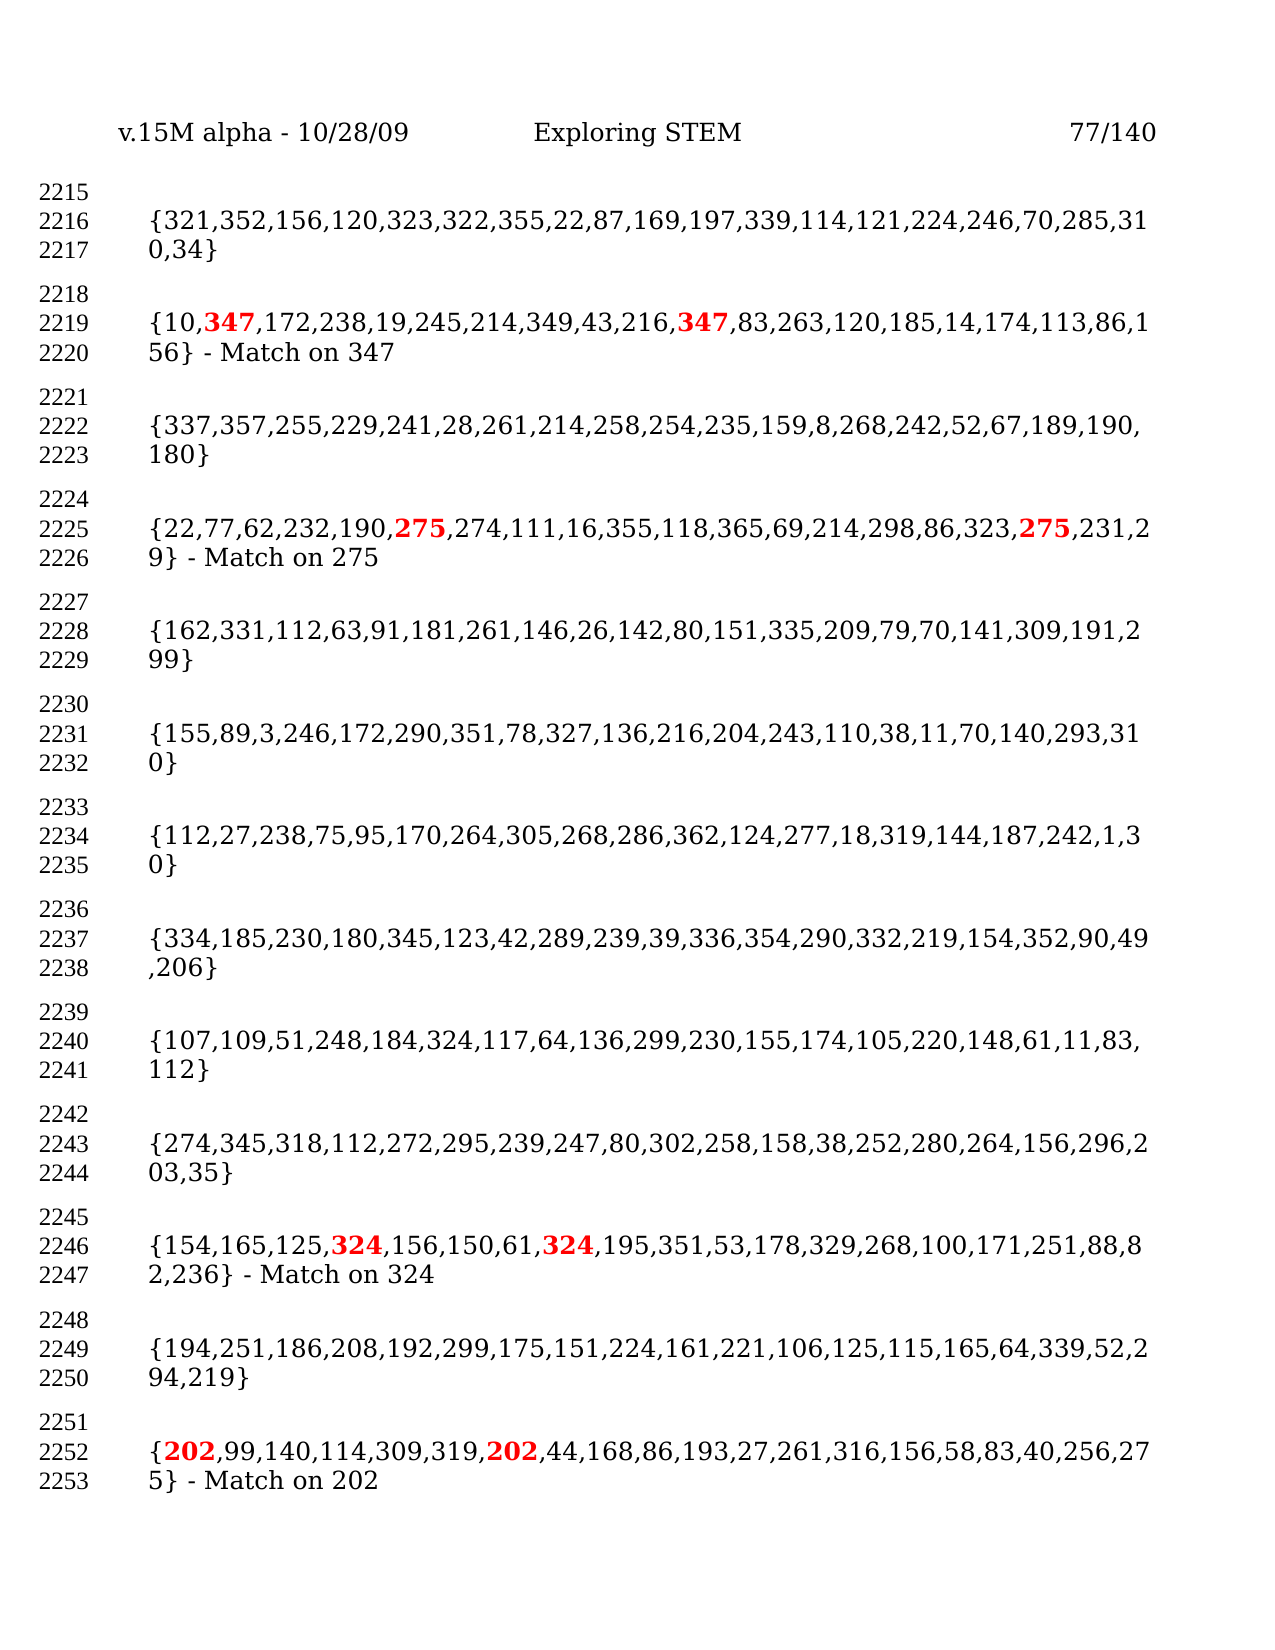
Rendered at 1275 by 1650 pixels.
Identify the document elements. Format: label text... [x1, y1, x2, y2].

text {202,99,140,114,309,319,202,44,168,86,193,27,261,316,156,58,83,40,256,275} - Match on 202 [148, 1407, 1157, 1495]
text {107,109,51,248,184,324,117,64,136,299,230,155,174,105,220,148,61,11,83,112} [148, 997, 1157, 1085]
text {10,347,172,238,19,245,214,349,43,216,347,83,263,120,185,14,174,113,86,156} - Match on 347 [148, 279, 1157, 367]
text {194,251,186,208,192,299,175,151,224,161,221,106,125,115,165,64,339,52,294,219} [148, 1305, 1157, 1392]
text {337,357,255,229,241,28,261,214,258,254,235,159,8,268,242,52,67,189,190,180} [148, 382, 1157, 469]
text {22,77,62,232,190,275,274,111,16,355,118,365,69,214,298,86,323,275,231,29} - Match on 275 [148, 484, 1157, 572]
text {112,27,238,75,95,170,264,305,268,286,362,124,277,18,319,144,187,242,1,30} [148, 792, 1157, 880]
text {321,352,156,120,323,322,355,22,87,169,197,339,114,121,224,246,70,285,310,34} [148, 177, 1157, 264]
text {334,185,230,180,345,123,42,289,239,39,336,354,290,332,219,154,352,90,49,206} [148, 895, 1157, 982]
text {162,331,112,63,91,181,261,146,26,142,80,151,335,209,79,70,141,309,191,299} [148, 587, 1157, 675]
text {155,89,3,246,172,290,351,78,327,136,216,204,243,110,38,11,70,140,293,310} [148, 690, 1157, 777]
text {274,345,318,112,272,295,239,247,80,302,258,158,38,252,280,264,156,296,203,35} [148, 1100, 1157, 1187]
text {154,165,125,324,156,150,61,324,195,351,53,178,329,268,100,171,251,88,82,236} - Match on 324 [148, 1202, 1157, 1290]
